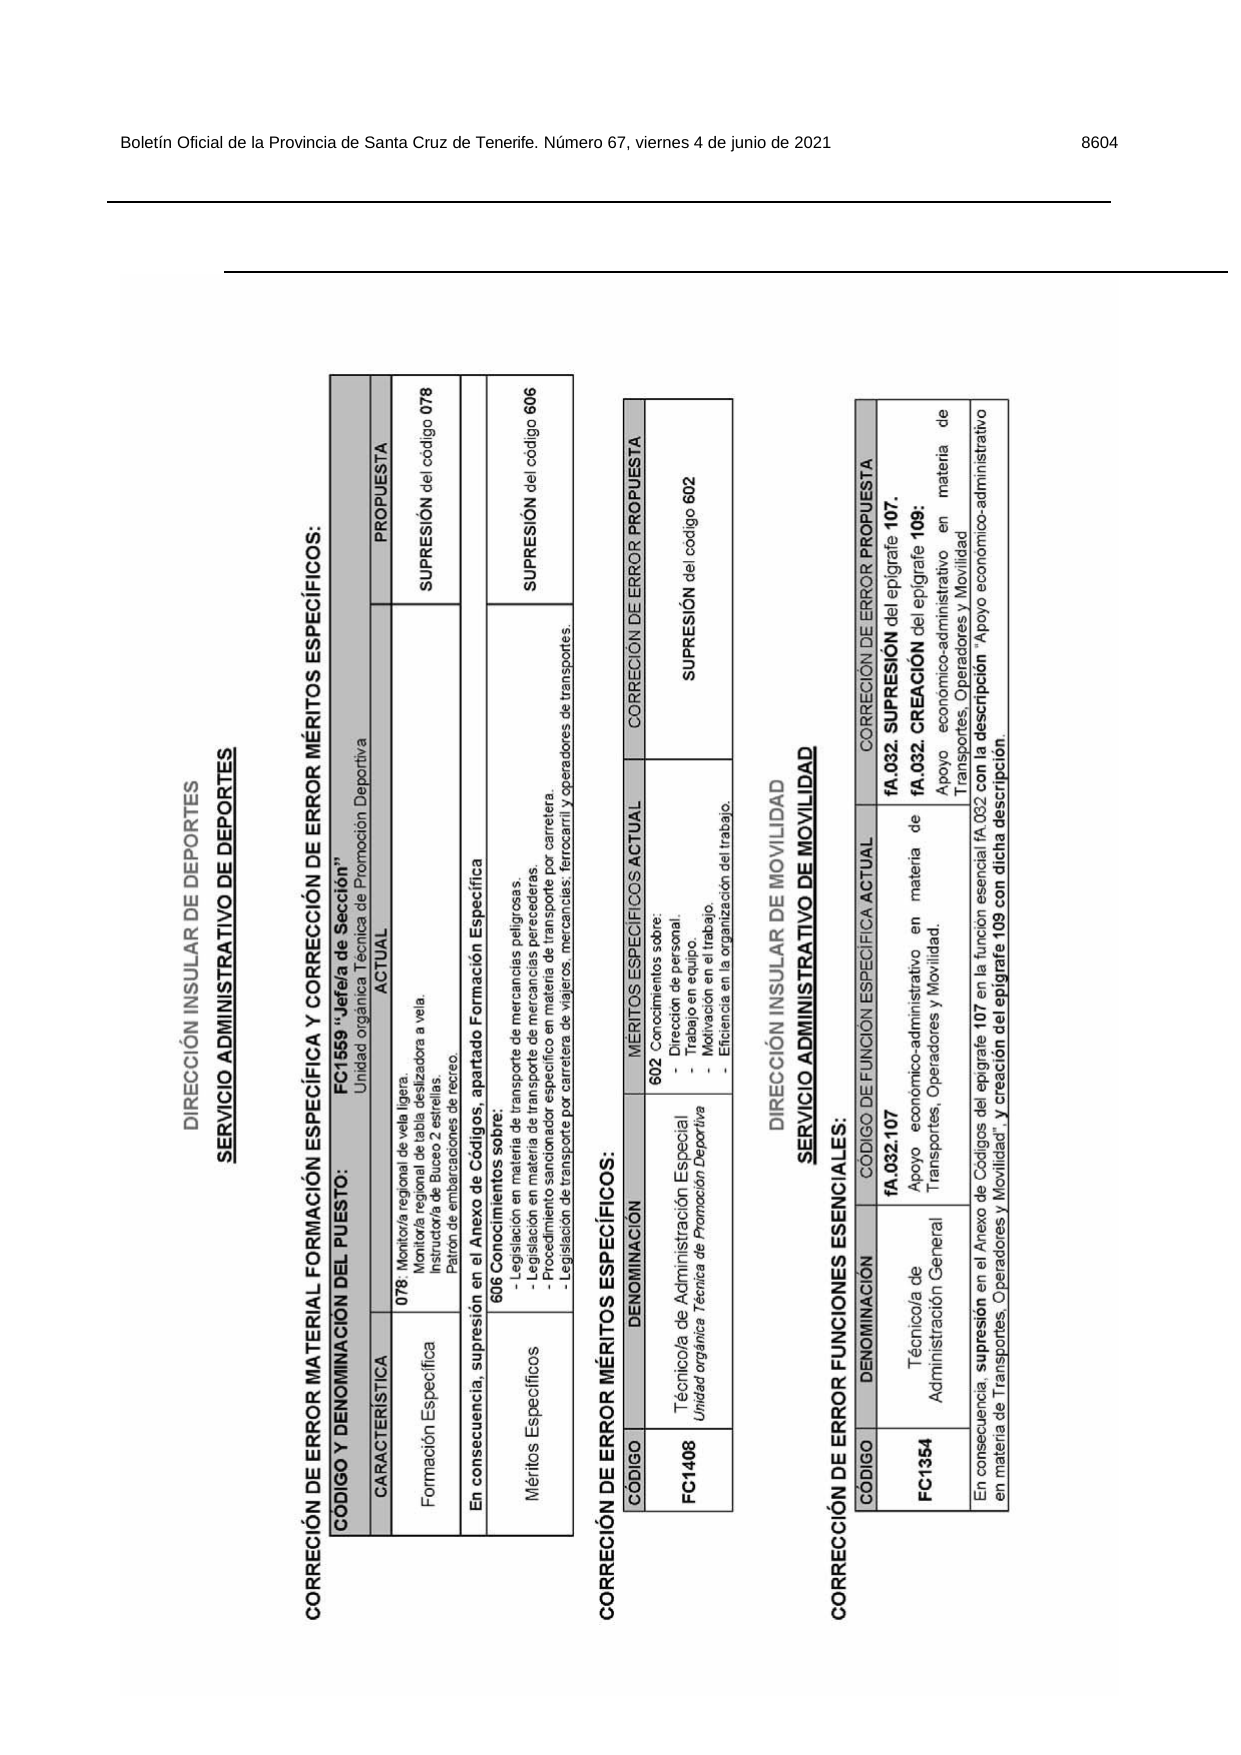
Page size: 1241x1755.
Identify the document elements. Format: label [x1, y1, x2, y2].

picture [119, 274, 1120, 1696]
